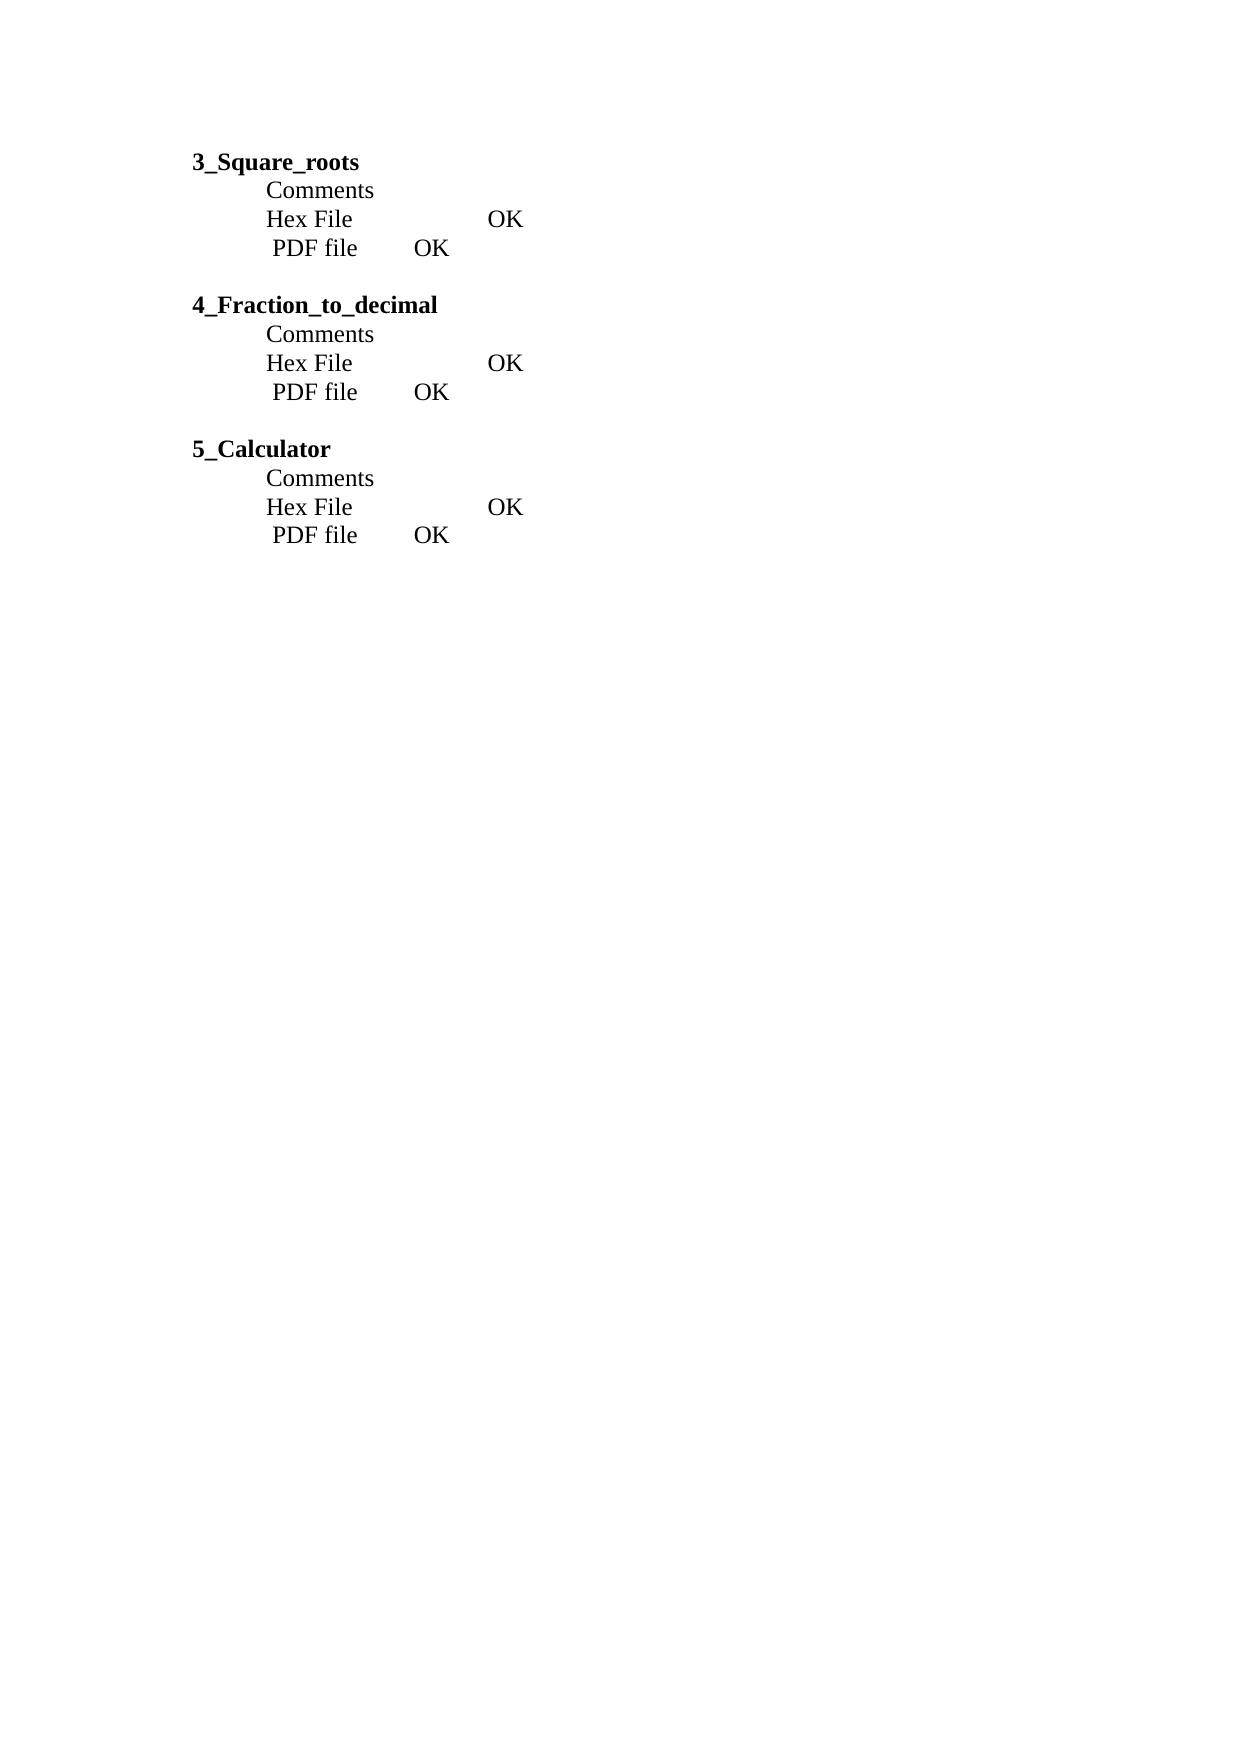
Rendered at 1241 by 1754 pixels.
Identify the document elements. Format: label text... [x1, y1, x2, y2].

text 3_Square_roots [118, 147, 1122, 176]
text 4_Fraction_to_decimal [118, 291, 1122, 319]
text 5_Calculator [118, 434, 1122, 463]
text PDF file OK [118, 521, 1122, 549]
text Hex File OK [118, 492, 1122, 521]
text Comments [118, 319, 1122, 348]
text PDF file OK [118, 233, 1122, 262]
text Comments [118, 463, 1122, 492]
text Hex File OK [118, 204, 1122, 233]
text Hex File OK [118, 348, 1122, 377]
text Comments [118, 176, 1122, 204]
text PDF file OK [118, 377, 1122, 406]
